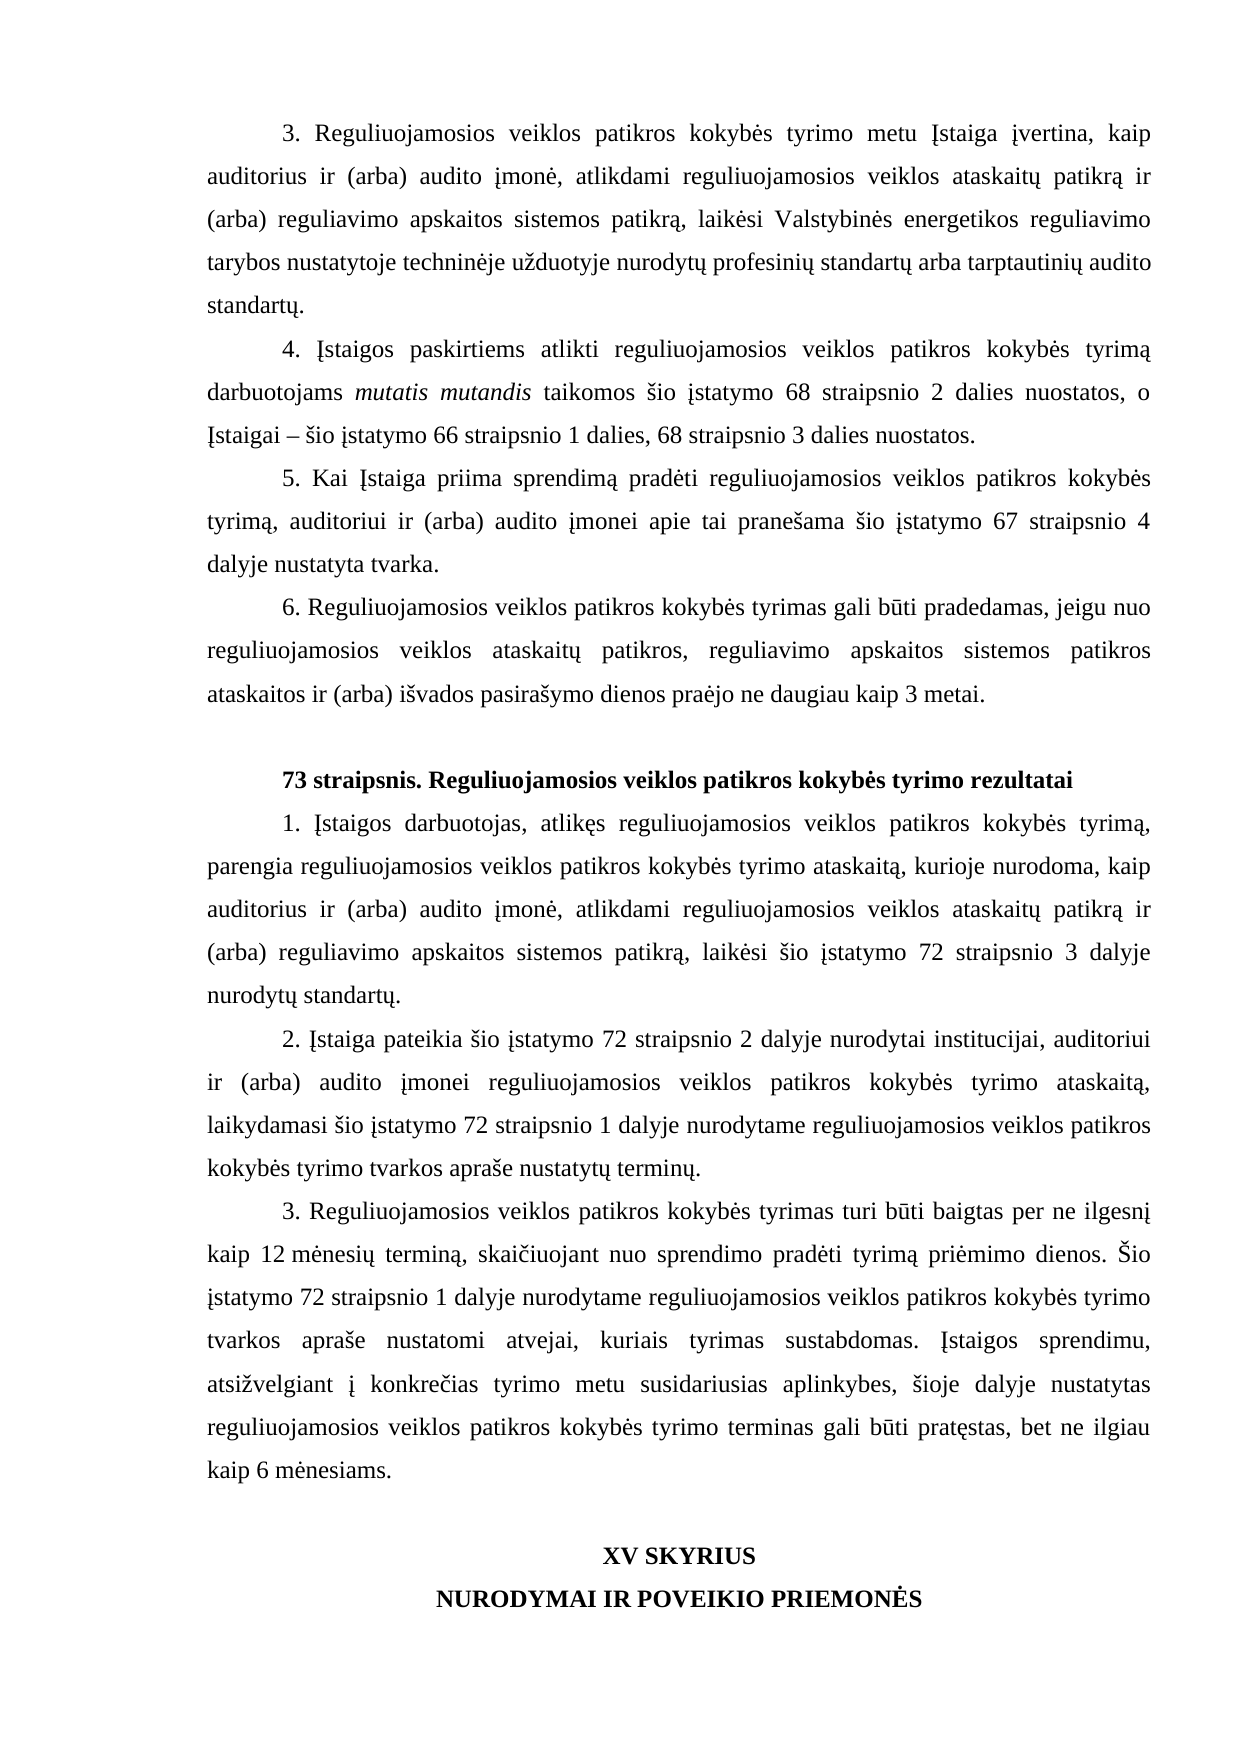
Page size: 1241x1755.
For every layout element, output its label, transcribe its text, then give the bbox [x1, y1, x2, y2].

text 3. Reguliuojamosios veiklos patikros kokybės tyrimas turi būti baigtas per ne ilgesnį kaip 12 mėnesių terminą, skaičiuojant nuo sprendimo pradėti tyrimą priėmimo dienos. Šio įstatymo 72 straipsnio 1 dalyje nurodytame reguliuojamosios veiklos patikros kokybės tyrimo tvarkos apraše nustatomi atvejai, kuriais tyrimas sustabdomas. Įstaigos sprendimu, atsižvelgiant į konkrečias tyrimo metu susidariusias aplinkybes, šioje dalyje nustatytas reguliuojamosios veiklos patikros kokybės tyrimo terminas gali būti pratęstas, bet ne ilgiau kaip 6 mėnesiams. [207, 1196, 1152, 1484]
text 2. Įstaiga pateikia šio įstatymo 72 straipsnio 2 dalyje nurodytai institucijai, auditoriui ir (arba) audito įmonei reguliuojamosios veiklos patikros kokybės tyrimo ataskaitą, laikydamasi šio įstatymo 72 straipsnio 1 dalyje nurodytame reguliuojamosios veiklos patikros kokybės tyrimo tvarkos apraše nustatytų terminų. [207, 1024, 1152, 1182]
text XV SKYRIUS [207, 1541, 1152, 1570]
text 73 straipsnis. Reguliuojamosios veiklos patikros kokybės tyrimo rezultatai [207, 765, 1152, 794]
text NURODYMAI IR POVEIKIO PRIEMONĖS [207, 1584, 1152, 1613]
text 6. Reguliuojamosios veiklos patikros kokybės tyrimas gali būti pradedamas, jeigu nuo reguliuojamosios veiklos ataskaitų patikros, reguliavimo apskaitos sistemos patikros ataskaitos ir (arba) išvados pasirašymo dienos praėjo ne daugiau kaip 3 metai. [207, 592, 1152, 707]
text 1. Įstaigos darbuotojas, atlikęs reguliuojamosios veiklos patikros kokybės tyrimą, parengia reguliuojamosios veiklos patikros kokybės tyrimo ataskaitą, kurioje nurodoma, kaip auditorius ir (arba) audito įmonė, atlikdami reguliuojamosios veiklos ataskaitų patikrą ir (arba) reguliavimo apskaitos sistemos patikrą, laikėsi šio įstatymo 72 straipsnio 3 dalyje nurodytų standartų. [207, 808, 1152, 1009]
text 5. Kai Įstaiga priima sprendimą pradėti reguliuojamosios veiklos patikros kokybės tyrimą, auditoriui ir (arba) audito įmonei apie tai pranešama šio įstatymo 67 straipsnio 4 dalyje nustatyta tvarka. [207, 463, 1152, 578]
text 4. Įstaigos paskirtiems atlikti reguliuojamosios veiklos patikros kokybės tyrimą darbuotojams mutatis mutandis taikomos šio įstatymo 68 straipsnio 2 dalies nuostatos, o Įstaigai – šio įstatymo 66 straipsnio 1 dalies, 68 straipsnio 3 dalies nuostatos. [207, 334, 1152, 449]
text 3. Reguliuojamosios veiklos patikros kokybės tyrimo metu Įstaiga įvertina, kaip auditorius ir (arba) audito įmonė, atlikdami reguliuojamosios veiklos ataskaitų patikrą ir (arba) reguliavimo apskaitos sistemos patikrą, laikėsi Valstybinės energetikos reguliavimo tarybos nustatytoje techninėje užduotyje nurodytų profesinių standartų arba tarptautinių audito standartų. [207, 118, 1152, 319]
